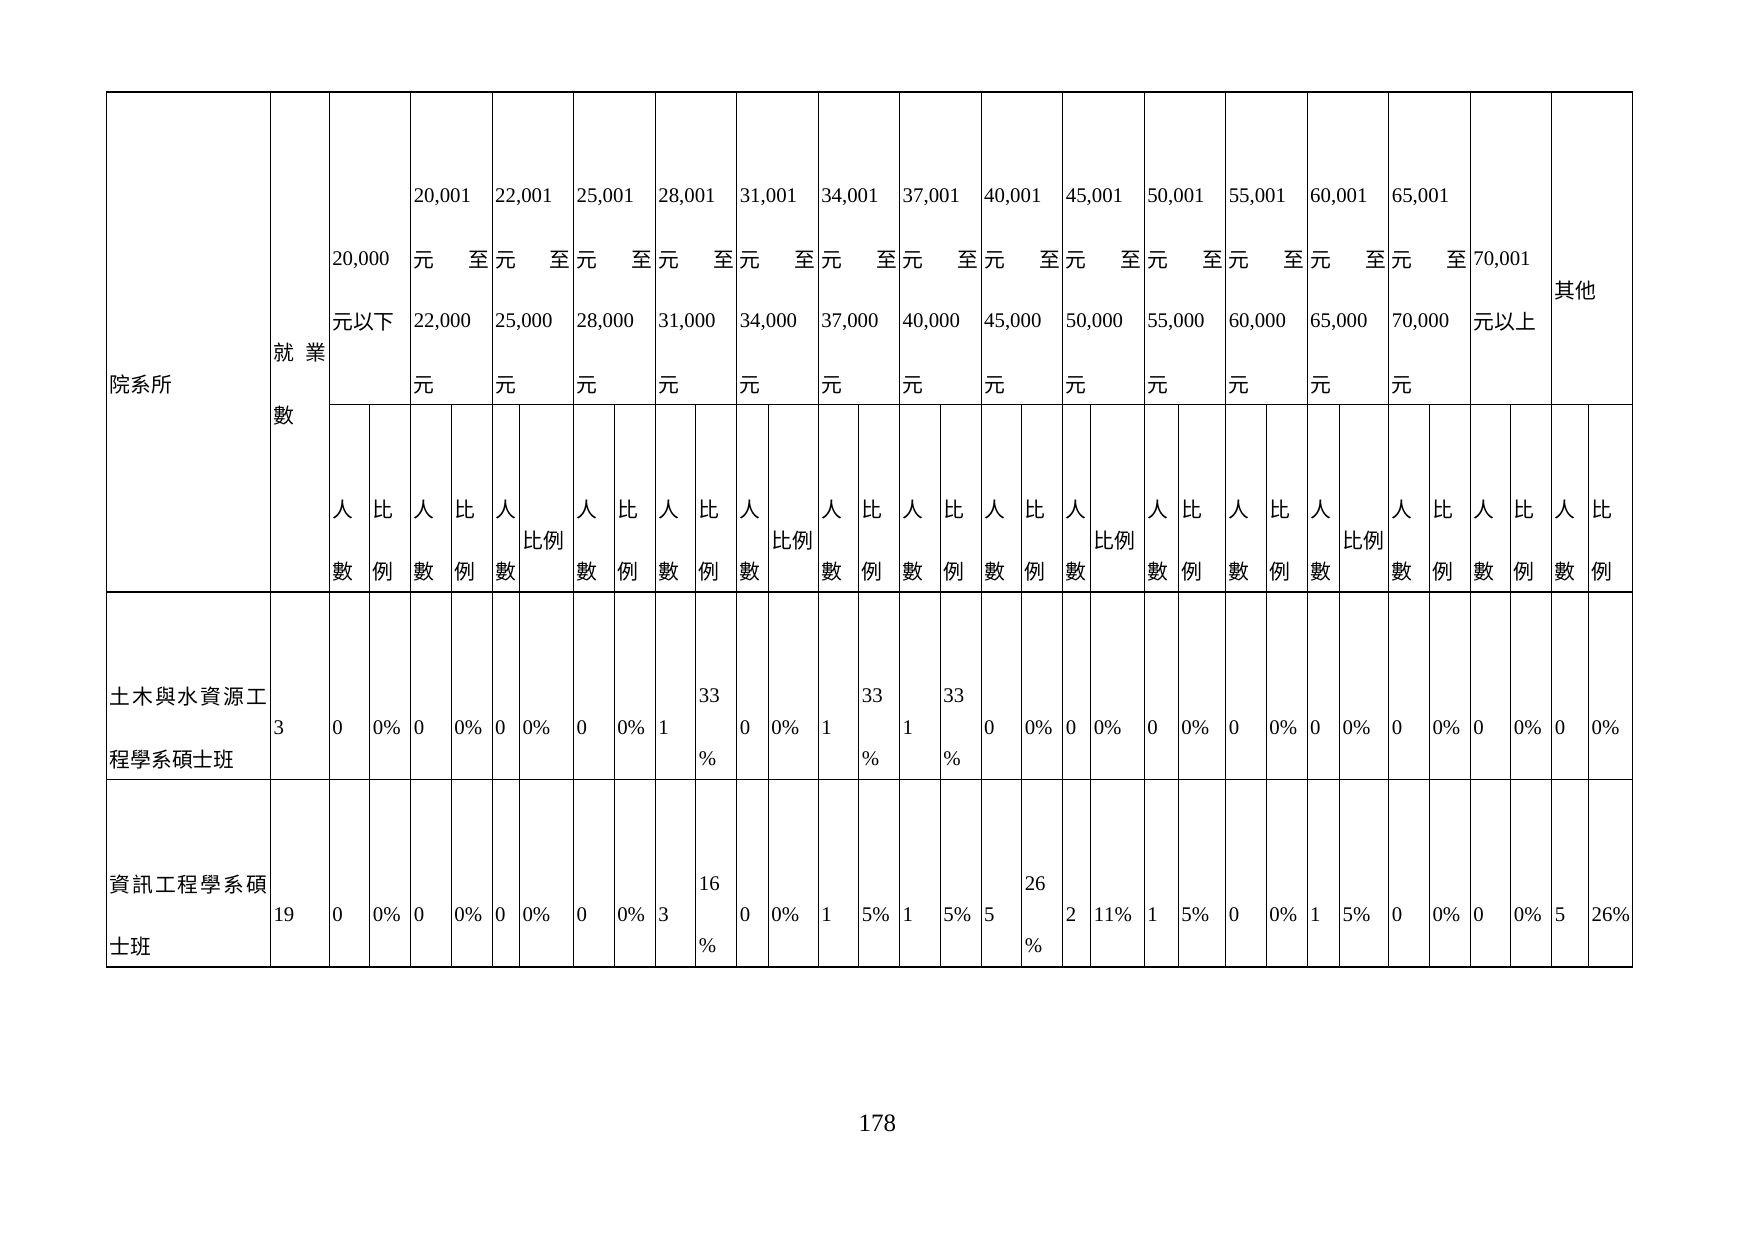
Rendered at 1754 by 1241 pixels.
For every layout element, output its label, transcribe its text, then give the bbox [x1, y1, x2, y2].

table_cell 比例 [452, 405, 492, 591]
table_cell 0% [1511, 780, 1551, 966]
table_cell 0 [411, 780, 451, 966]
table_cell 人數 [574, 405, 614, 591]
table_cell 比例 [1022, 405, 1062, 591]
table_cell 比例 [696, 405, 736, 591]
table_cell 0% [1179, 593, 1225, 779]
table_cell 比例 [1267, 405, 1307, 591]
table_cell 0 [574, 593, 614, 779]
table_header 院系所 [107, 93, 270, 591]
table_cell 0% [1267, 780, 1307, 966]
table_cell 0 [493, 780, 519, 966]
table_cell 0% [452, 780, 492, 966]
table_cell 0% [1430, 780, 1470, 966]
table_header 就業數 [271, 93, 329, 591]
table_cell 人數 [330, 405, 369, 591]
table_cell 3 [271, 593, 329, 779]
table_cell 0 [493, 593, 519, 779]
table_cell 0 [1063, 593, 1090, 779]
table_cell 16% [696, 780, 736, 966]
table_cell 19 [271, 780, 329, 966]
table_header 25,001元至28,000元 [574, 93, 655, 404]
table_cell 0% [1267, 593, 1307, 779]
table_header 37,001元至40,000元 [900, 93, 981, 404]
table_cell 0 [982, 593, 1021, 779]
table_header 50,001元至55,000元 [1145, 93, 1225, 404]
table_cell 0% [1091, 593, 1144, 779]
table_cell 0% [1340, 593, 1388, 779]
table_header 34,001元至37,000元 [819, 93, 899, 404]
table_cell 比例 [1179, 405, 1225, 591]
table_cell 0 [411, 593, 451, 779]
table_cell 0% [370, 593, 410, 779]
table_cell 1 [656, 593, 695, 779]
table_cell 比例 [1589, 405, 1632, 591]
table_cell 0% [1511, 593, 1551, 779]
table_header 55,001元至60,000元 [1226, 93, 1307, 404]
table_cell 人數 [1389, 405, 1429, 591]
table_cell 人數 [819, 405, 858, 591]
table_header 60,001元至65,000元 [1308, 93, 1388, 404]
table_cell 5% [859, 780, 899, 966]
table_cell 人數 [411, 405, 451, 591]
table_cell 0 [1145, 593, 1178, 779]
table_cell 0% [1022, 593, 1062, 779]
table_cell 33% [859, 593, 899, 779]
table_header 45,001元至50,000元 [1063, 93, 1144, 404]
table_cell 比例 [615, 405, 655, 591]
table_header 31,001元至34,000元 [737, 93, 818, 404]
table_cell 1 [900, 780, 940, 966]
table_header 70,001元以上 [1471, 93, 1551, 404]
table_cell 比例 [859, 405, 899, 591]
table_cell 比例 [1340, 405, 1388, 591]
table_cell 0% [769, 593, 818, 779]
table_cell 比例 [1511, 405, 1551, 591]
table_cell 0% [452, 593, 492, 779]
table_cell 人數 [1226, 405, 1266, 591]
table_cell 人數 [1308, 405, 1339, 591]
table_cell 人數 [1145, 405, 1178, 591]
table_cell 0 [1471, 593, 1510, 779]
table_header 其他 [1552, 93, 1632, 404]
table_cell 1 [900, 593, 940, 779]
table_header 28,001元至31,000元 [656, 93, 736, 404]
table_cell 0 [1389, 780, 1429, 966]
table_header 20,000元以下 [330, 93, 410, 404]
table_cell 1 [1145, 780, 1178, 966]
table_cell 人數 [656, 405, 695, 591]
table_cell 人數 [493, 405, 519, 591]
table_cell 人數 [737, 405, 768, 591]
table_cell 0 [1226, 780, 1266, 966]
table_cell 2 [1063, 780, 1090, 966]
table_cell 1 [1308, 780, 1339, 966]
table_cell 人數 [900, 405, 940, 591]
table_cell 人數 [1552, 405, 1588, 591]
table_cell 0% [1589, 593, 1632, 779]
table_cell 26% [1589, 780, 1632, 966]
table_cell 33% [941, 593, 981, 779]
table_cell 0 [737, 780, 768, 966]
table_cell 人數 [982, 405, 1021, 591]
table_cell 比例 [1091, 405, 1144, 591]
table_cell 5% [941, 780, 981, 966]
table_header 65,001元至70,000元 [1389, 93, 1470, 404]
table_cell 0% [1430, 593, 1470, 779]
table_cell 11% [1091, 780, 1144, 966]
table_cell 0 [1389, 593, 1429, 779]
table_cell 人數 [1063, 405, 1090, 591]
table_cell 土木與水資源工程學系碩士班 [107, 593, 270, 779]
table_cell 資訊工程學系碩士班 [107, 780, 270, 966]
table_header 40,001元至45,000元 [982, 93, 1062, 404]
table_cell 0 [1308, 593, 1339, 779]
table_cell 0% [769, 780, 818, 966]
table_cell 0 [1226, 593, 1266, 779]
table_cell 5 [1552, 780, 1588, 966]
table_cell 5 [982, 780, 1021, 966]
table_cell 0% [520, 780, 573, 966]
table_header 20,001元至22,000元 [411, 93, 492, 404]
table_cell 比例 [769, 405, 818, 591]
table_cell 0 [330, 593, 369, 779]
table_cell 3 [656, 780, 695, 966]
table_cell 26% [1022, 780, 1062, 966]
table_cell 5% [1179, 780, 1225, 966]
table_cell 比例 [941, 405, 981, 591]
table_cell 比例 [520, 405, 573, 591]
table_cell 比例 [370, 405, 410, 591]
table_cell 0 [1471, 780, 1510, 966]
table_cell 比例 [1430, 405, 1470, 591]
table_cell 0 [1552, 593, 1588, 779]
table_cell 1 [819, 593, 858, 779]
table_cell 33% [696, 593, 736, 779]
table_cell 0% [520, 593, 573, 779]
table_cell 人數 [1471, 405, 1510, 591]
table_cell 0% [370, 780, 410, 966]
table_cell 0 [737, 593, 768, 779]
table_header 22,001元至25,000元 [493, 93, 573, 404]
table_cell 0% [615, 780, 655, 966]
table_cell 0% [615, 593, 655, 779]
table_cell 5% [1340, 780, 1388, 966]
table_cell 0 [330, 780, 369, 966]
table_cell 0 [574, 780, 614, 966]
table_cell 1 [819, 780, 858, 966]
